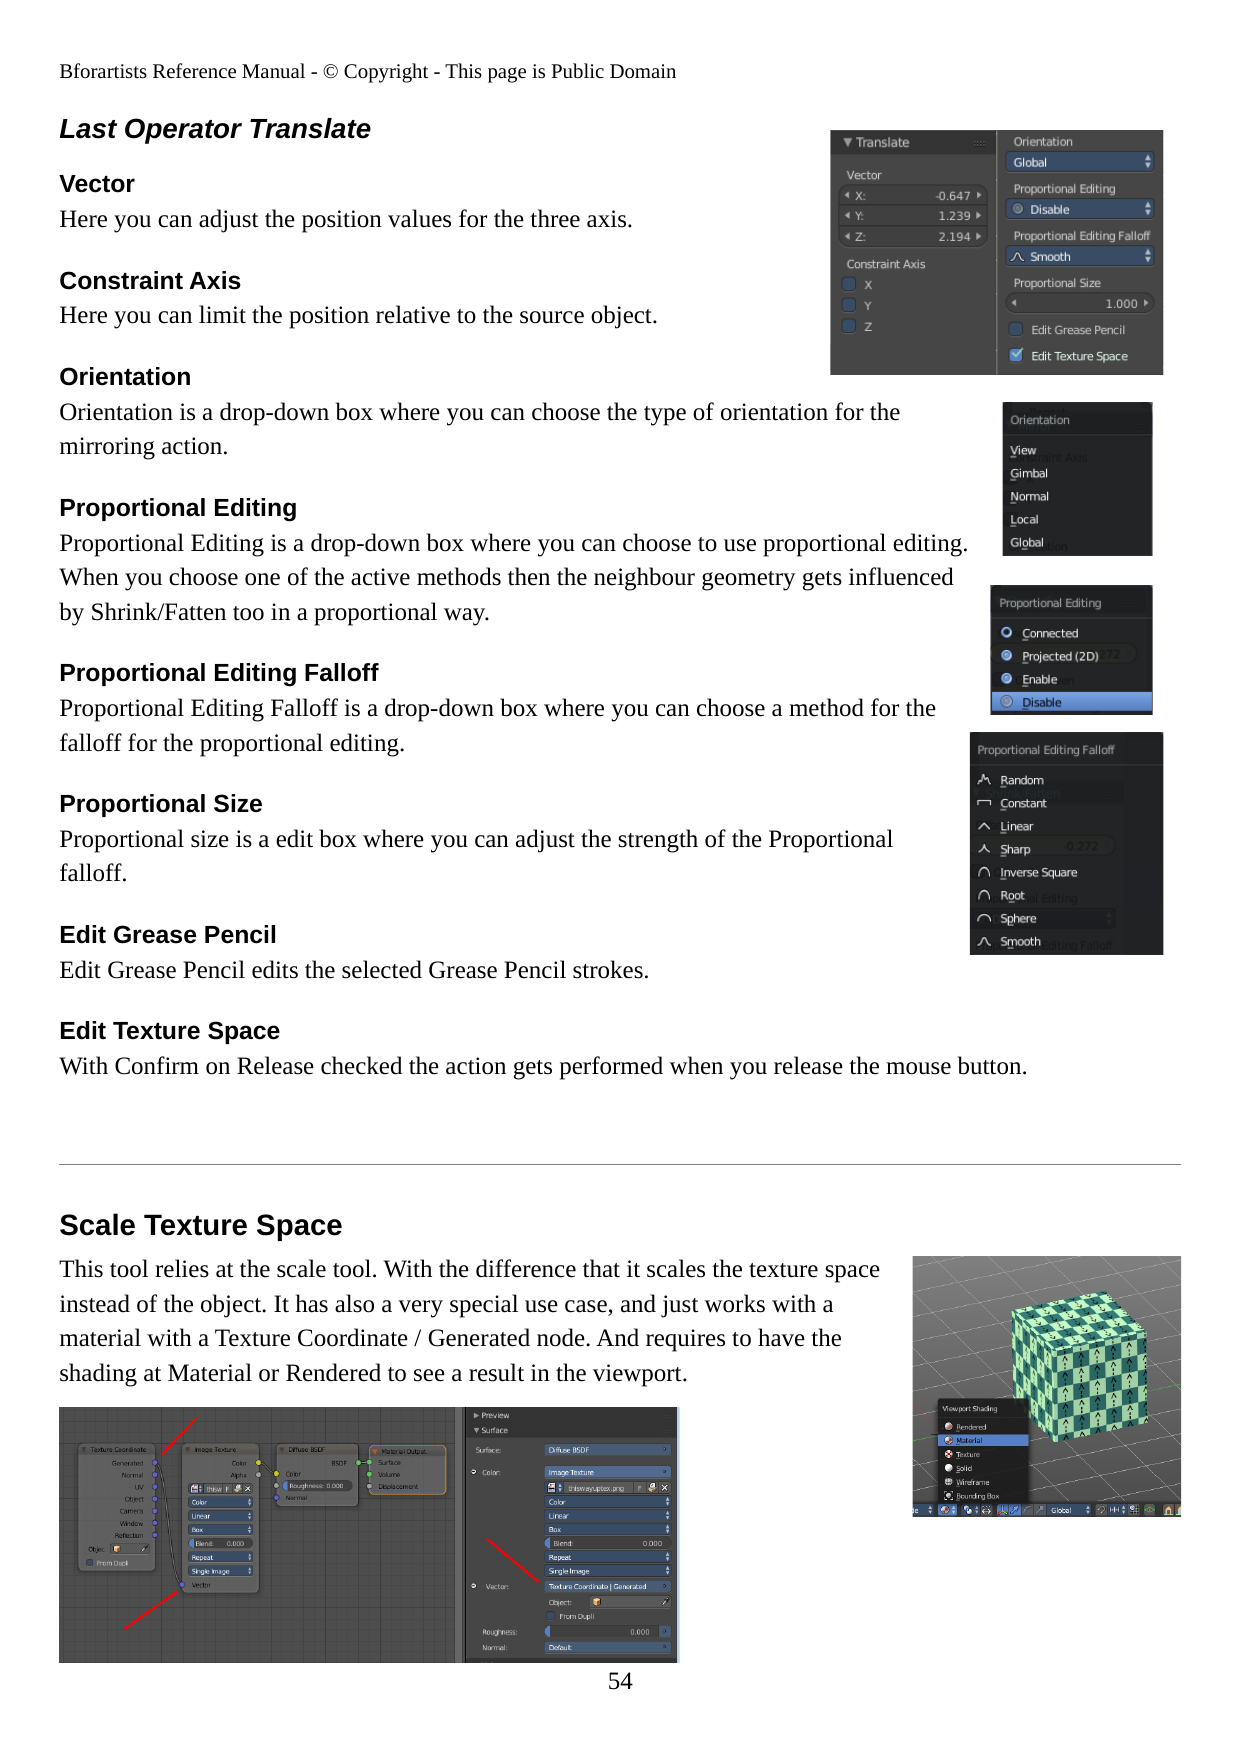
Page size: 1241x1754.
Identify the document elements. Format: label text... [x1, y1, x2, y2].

text This tool relies at the scale tool. With the difference that it scales the texture space instead of the object. It has also a very special use case, and just works with a material with a Texture Coordinate / Generated node. And requires to have the shading at Material or Rendered to see a result in the viewport. [59, 1254, 1181, 1386]
text Here you can limit the position relative to the source object. [59, 301, 830, 329]
subtitle Vector [59, 169, 830, 198]
text Proportional Editing is a drop-down box where you can choose to use proportional editing. When you choose one of the active methods then the neighbour geometry gets influenced by Shrink/Fatten too in a proportional way. [59, 528, 1181, 626]
subtitle Scale Texture Space [59, 1208, 1181, 1242]
subtitle Proportional Editing Falloff [59, 658, 990, 687]
subtitle [1153, 658, 1181, 687]
subtitle Orientation [59, 362, 1181, 391]
picture [969, 732, 1164, 955]
subtitle Proportional Editing [59, 493, 1002, 522]
subtitle [1153, 493, 1181, 522]
subtitle [1164, 169, 1181, 198]
subtitle Proportional Size [59, 789, 969, 818]
text Edit Grease Pencil edits the selected Grease Pencil strokes. [59, 955, 1181, 983]
picture [912, 1256, 1182, 1517]
subtitle [1164, 920, 1181, 948]
text With Confirm on Release checked the action gets performed when you release the mouse button. [59, 1051, 1181, 1080]
subtitle Edit Grease Pencil [59, 920, 969, 948]
subtitle Edit Texture Space [59, 1016, 1181, 1045]
text Orientation is a drop-down box where you can choose the type of orientation for the mirroring action. [59, 397, 1181, 460]
subtitle Last Operator Translate [59, 113, 1181, 144]
subtitle [1164, 266, 1181, 294]
subtitle Constraint Axis [59, 266, 830, 294]
picture [1002, 402, 1153, 556]
text Proportional size is a edit box where you can adjust the strength of the Proportional falloff. [59, 824, 969, 887]
picture [990, 585, 1153, 715]
picture [59, 1407, 680, 1663]
text Proportional Editing Falloff is a drop-down box where you can choose a method for the falloff for the proportional editing. [59, 693, 1181, 756]
subtitle [1164, 789, 1181, 818]
text Here you can adjust the position values for the three axis. [59, 204, 830, 233]
picture [830, 130, 1164, 375]
